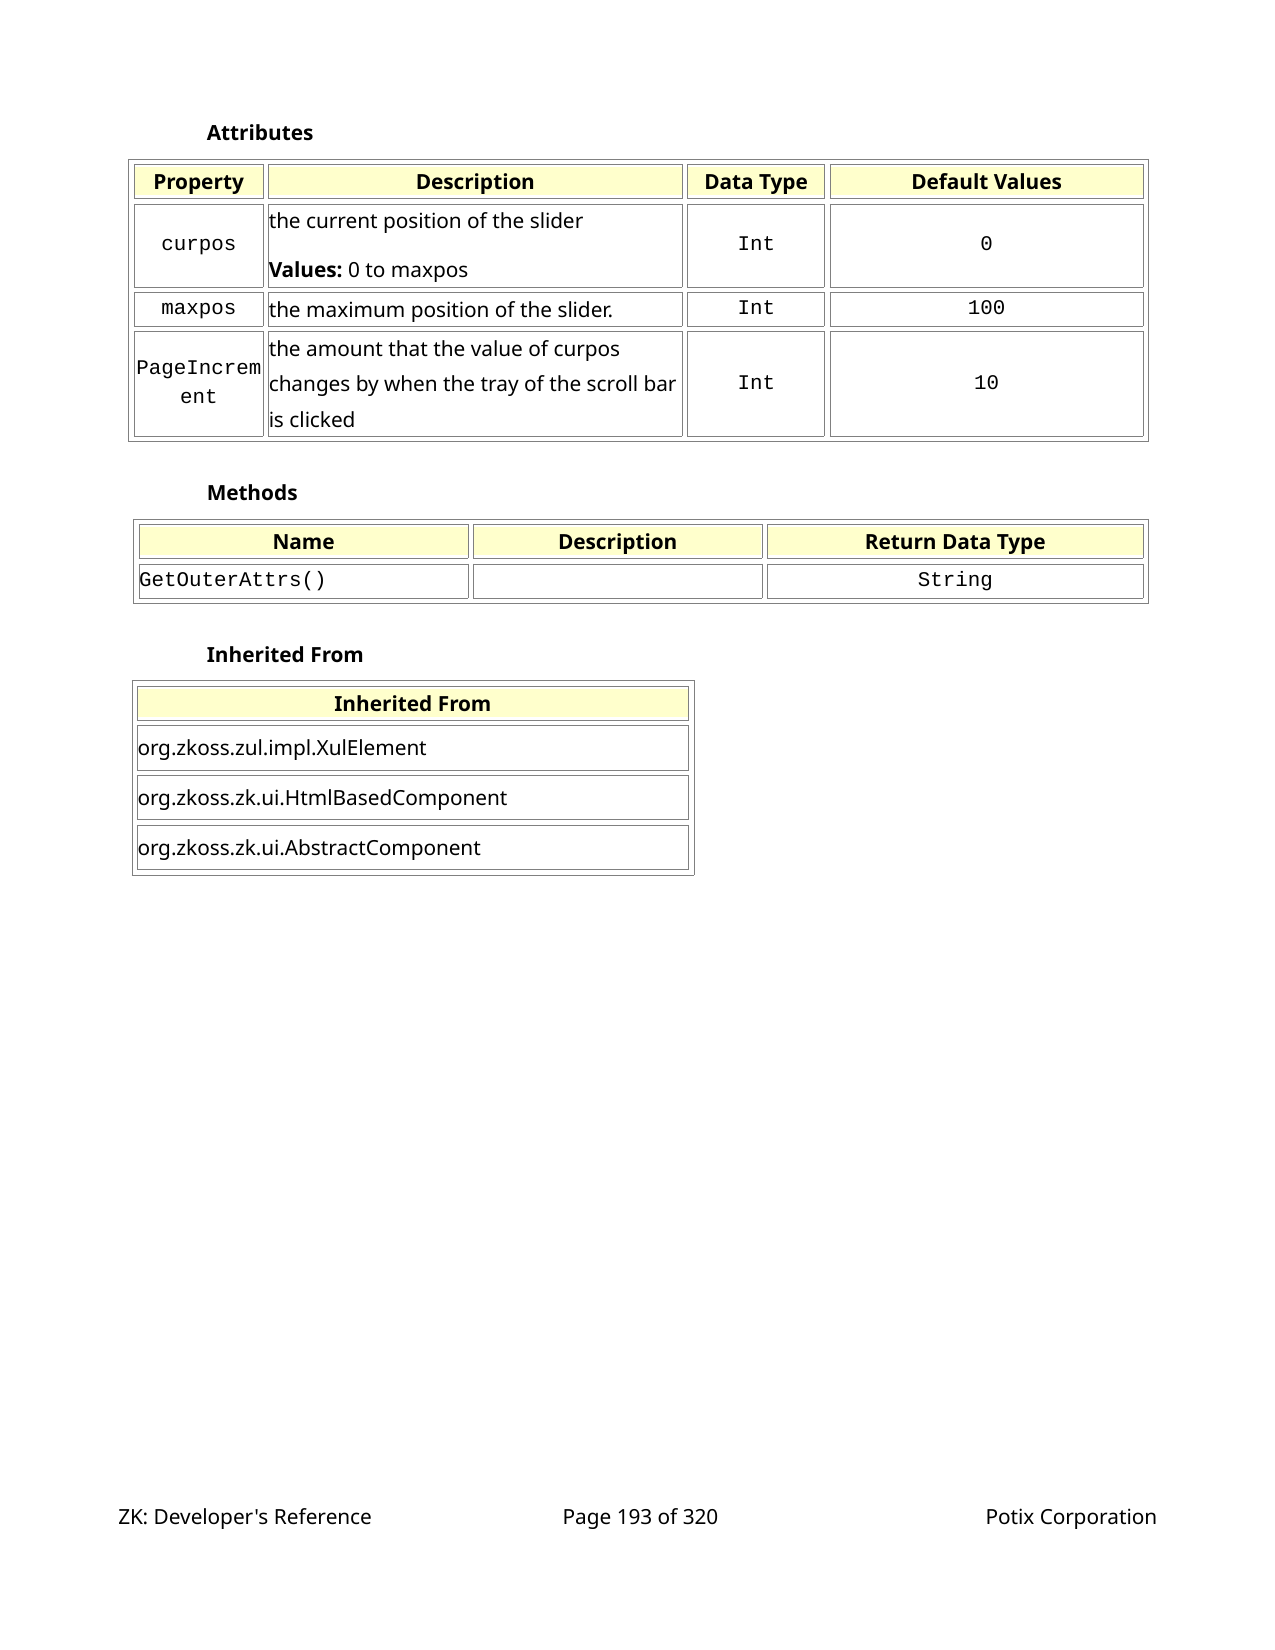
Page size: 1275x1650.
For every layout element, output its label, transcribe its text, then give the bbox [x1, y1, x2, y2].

subtitle Methods [207, 478, 1157, 506]
table_cell org.zkoss.zk.ui.AbstractComponent [134, 819, 691, 869]
table_header Return Data Type [764, 520, 1146, 558]
table_cell the current position of the slider Values: 0 to maxpos [266, 198, 685, 287]
table_cell the amount that the value of curpos changes by when the tray of the scroll bar is clicked [266, 326, 685, 436]
table_cell 0 [827, 198, 1146, 287]
table_cell [471, 558, 764, 598]
table_cell maxpos [131, 287, 266, 326]
table_cell 100 [827, 287, 1146, 326]
table_cell org.zkoss.zul.impl.XulElement [134, 720, 691, 769]
table_cell curpos [131, 198, 266, 287]
table_cell Int [685, 198, 827, 287]
table_header Property [131, 160, 266, 198]
table_header Name [136, 520, 471, 558]
table_cell Int [685, 287, 827, 326]
table_cell org.zkoss.zk.ui.HtmlBasedComponent [134, 770, 691, 819]
subtitle Inherited From [207, 640, 1157, 668]
table_header Description [471, 520, 764, 558]
table_cell GetOuterAttrs() [136, 558, 471, 598]
table_header Description [266, 160, 685, 198]
table_cell [474, 565, 762, 598]
table_cell 10 [827, 326, 1146, 436]
table_header Data Type [685, 160, 827, 198]
subtitle Attributes [207, 118, 1157, 146]
table_cell the maximum position of the slider. [266, 287, 685, 326]
table_header Inherited From [134, 681, 691, 720]
table_cell PageIncrement [131, 326, 266, 436]
table_cell String [764, 558, 1146, 598]
table_cell Int [685, 326, 827, 436]
table_header Default Values [827, 160, 1146, 198]
